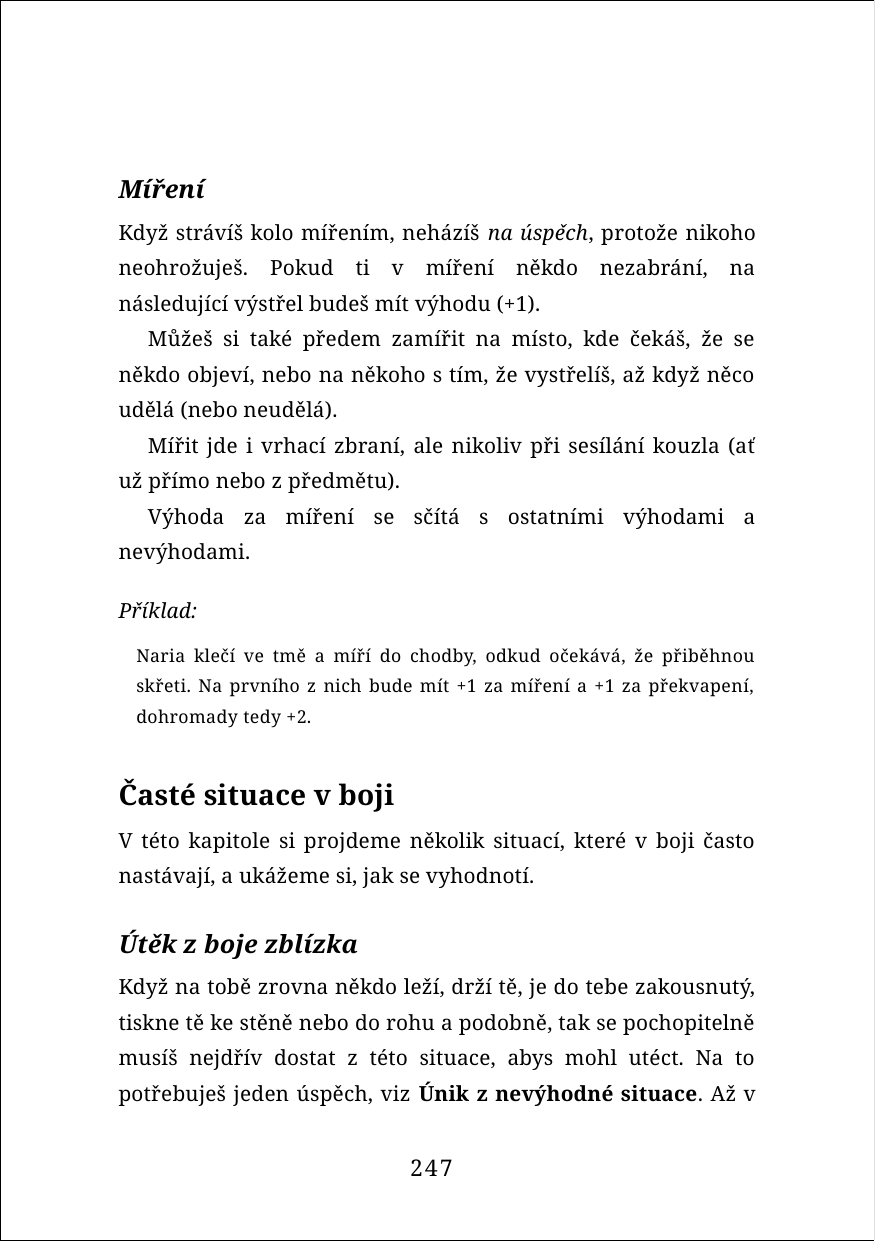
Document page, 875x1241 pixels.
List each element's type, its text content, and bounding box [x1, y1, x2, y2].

text Příklad: [118, 596, 756, 625]
subtitle Míření [118, 172, 756, 206]
text Naria klečí ve tmě a míří do chodby, odkud očekává, že přiběhnou skřeti. Na prvního z nich bude mít +1 za míření a +1 za překvapení, dohromady tedy +2. [136, 644, 756, 728]
text Když na tobě zrovna někdo leží, drží tě, je do tebe zakousnutý, tiskne tě ke stěně nebo do rohu a podobně, tak se pochopitelně musíš nejdřív dostat z této situace, abys mohl utéct. Na to potřebuješ jeden úspěch, viz Únik z nevýhodné situace. Až v [118, 972, 756, 1107]
text Když strávíš kolo mířením, neházíš na úspěch, protože nikoho neohrožuješ. Pokud ti v míření někdo nezabrání, na následující výstřel budeš mít výhodu (+1). Můžeš si také předem zamířit na místo, kde čekáš, že se někdo objeví, nebo na někoho s tím, že vystřelíš, až když něco udělá (nebo neudělá). Mířit jde i vrhací zbraní, ale nikoliv při sesílání kouzla (ať už přímo nebo z předmětu). Výhoda za míření se sčítá s ostatními výhodami a nevýhodami. [118, 218, 756, 566]
subtitle Časté situace v boji [118, 776, 756, 814]
subtitle Útěk z boje zblízka [118, 926, 756, 960]
text V této kapitole si projdeme několik situací, které v boji často nastávají, a ukážeme si, jak se vyhodnotí. [118, 826, 756, 890]
